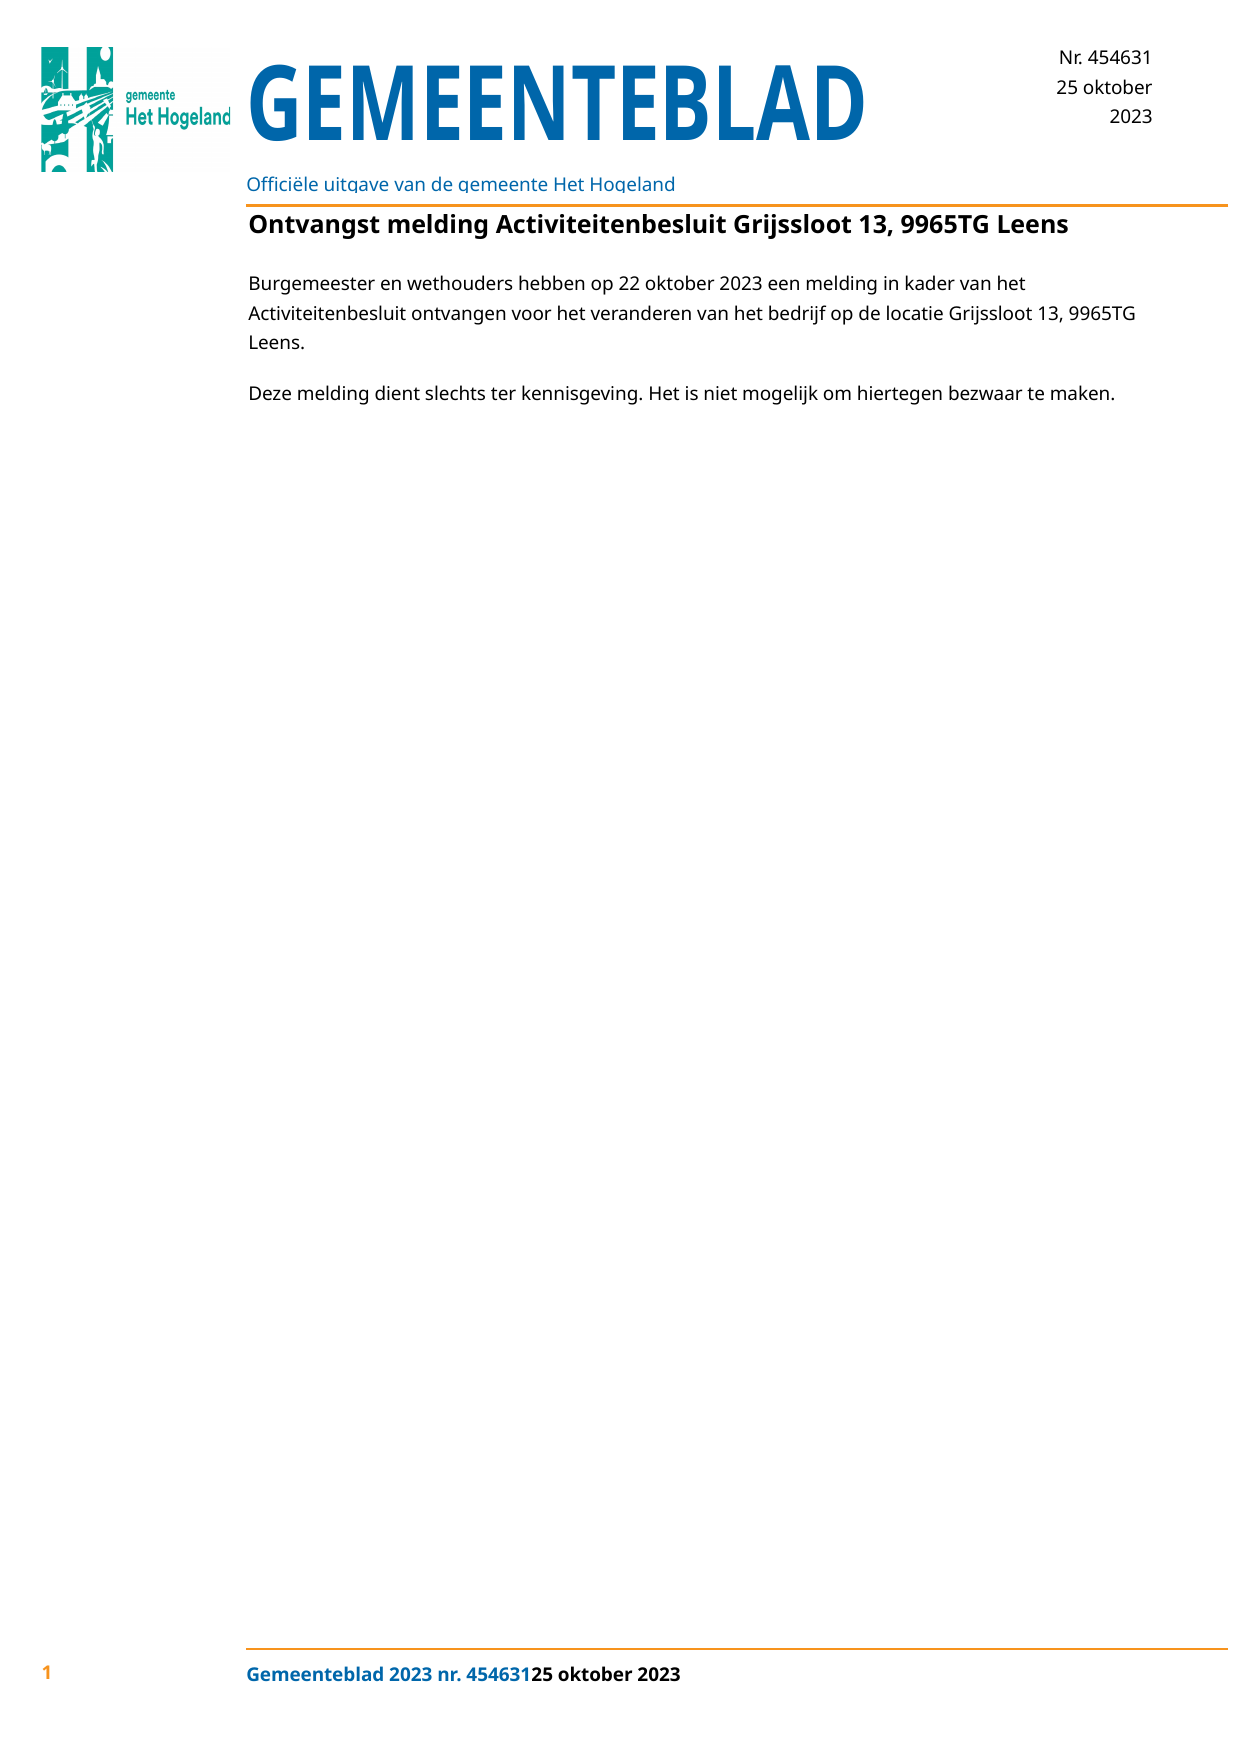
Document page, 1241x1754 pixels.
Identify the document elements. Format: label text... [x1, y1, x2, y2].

text Ontvangst melding Activiteitenbesluit Grijssloot 13, 9965TG Leens [248, 207, 1152, 241]
picture [41, 47, 231, 172]
text Deze melding dient slechts ter kennisgeving. Het is niet mogelijk om hiertegen bezwaar te maken. [248, 380, 1152, 406]
text Burgemeester en wethouders hebben op 22 oktober 2023 een melding in kader van het Activiteitenbesluit ontvangen voor het veranderen van het bedrijf op de locatie Grijssloot 13, 9965TG Leens. [248, 270, 1152, 355]
